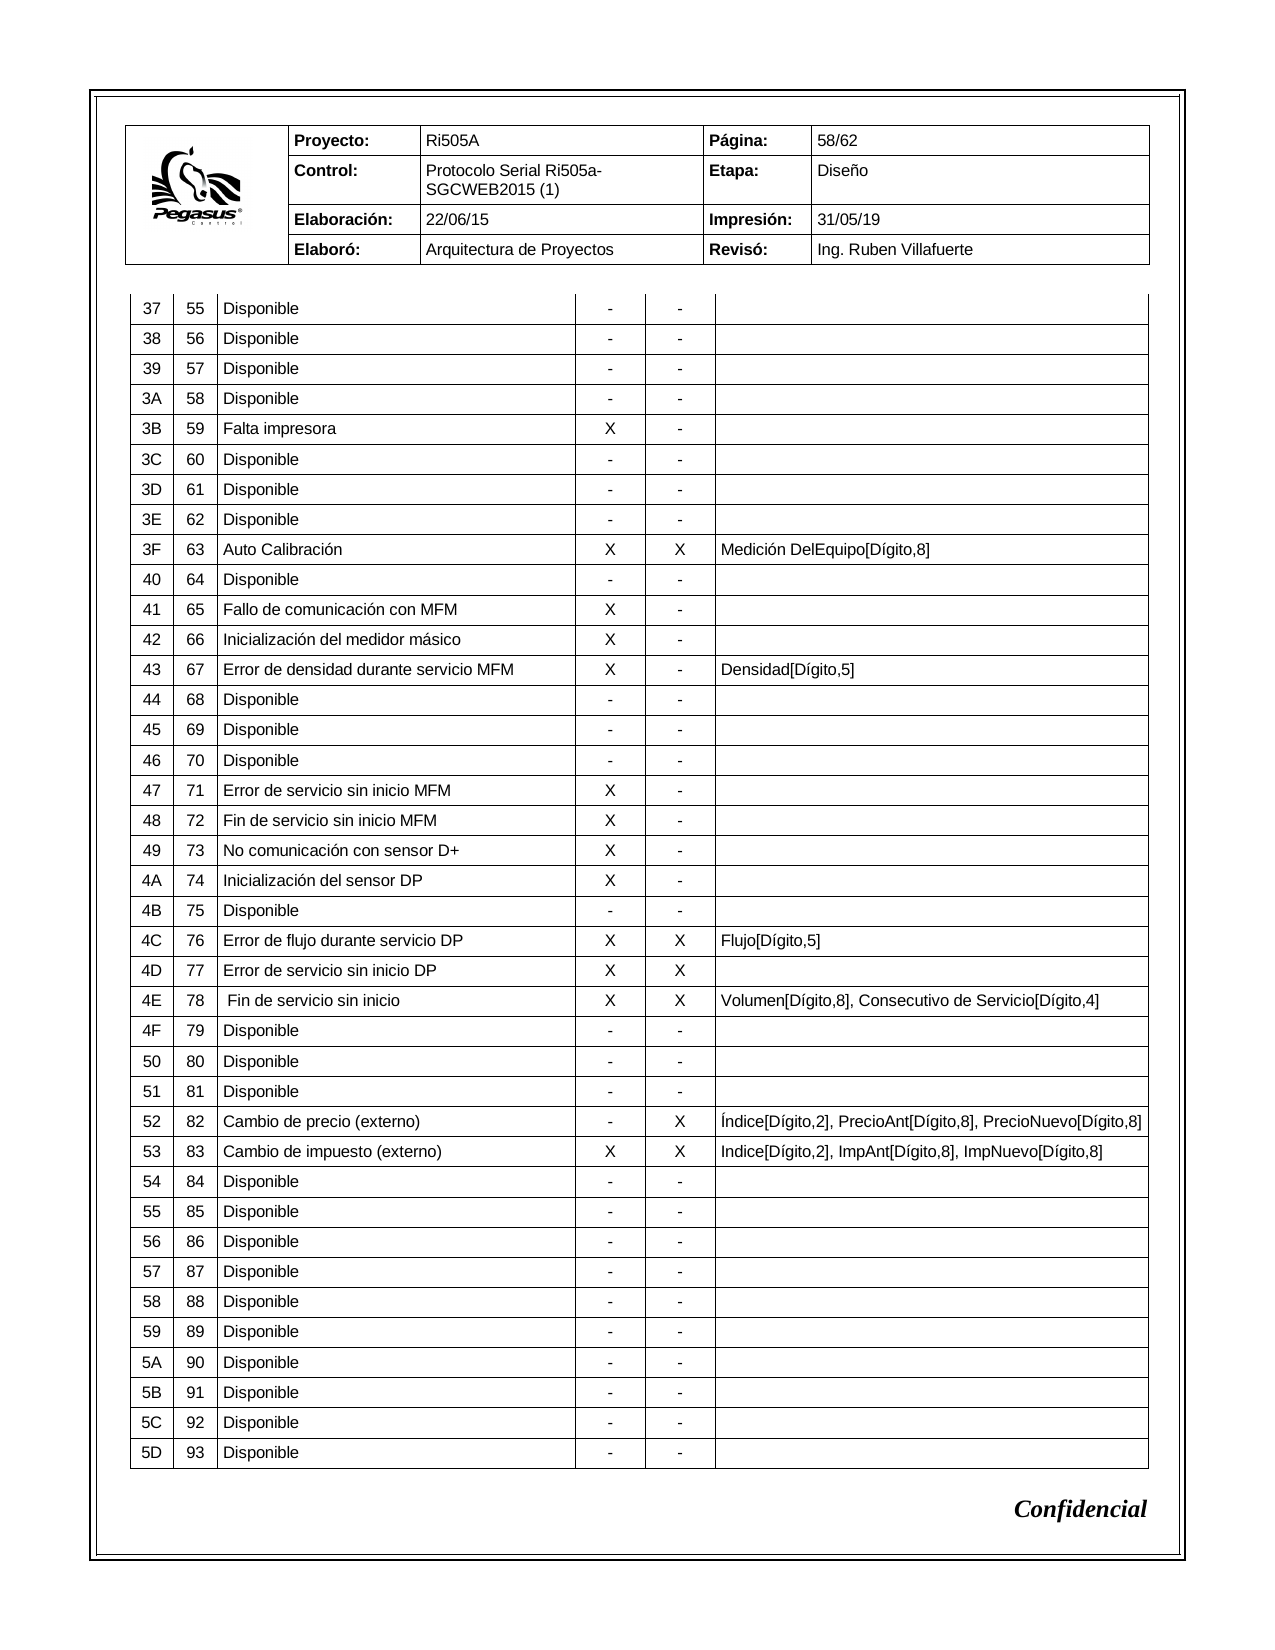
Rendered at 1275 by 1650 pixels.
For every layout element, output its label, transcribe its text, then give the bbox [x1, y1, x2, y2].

table_cell 81 [174, 1077, 217, 1106]
table_cell - [646, 1378, 715, 1407]
table_cell [716, 355, 1148, 384]
table_cell [716, 325, 1148, 354]
table_cell - [646, 1288, 715, 1317]
table_cell Error de flujo durante servicio DP [218, 927, 575, 956]
table_cell - [646, 505, 715, 534]
table_cell - [646, 1017, 715, 1046]
table_cell X [646, 535, 715, 564]
table_cell Disponible [218, 355, 575, 384]
table_cell 93 [174, 1439, 217, 1468]
table_cell X [576, 1137, 645, 1166]
table_cell X [646, 987, 715, 1016]
table_cell - [646, 1348, 715, 1377]
table_cell Disponible [218, 1439, 575, 1468]
table_cell 62 [174, 505, 217, 534]
table_cell - [576, 1167, 645, 1197]
table_cell 89 [174, 1318, 217, 1347]
table_cell Fin de servicio sin inicio MFM [218, 806, 575, 835]
table_cell - [576, 1348, 645, 1377]
table_cell Medición DelEquipo[Dígito,8] [716, 535, 1148, 564]
table_cell Error de servicio sin inicio MFM [218, 776, 575, 805]
table_cell - [576, 1228, 645, 1257]
table_cell - [576, 565, 645, 595]
table_cell - [646, 596, 715, 625]
table_cell 88 [174, 1288, 217, 1317]
table_cell 80 [174, 1047, 217, 1076]
table_cell Índice[Dígito,2], PrecioAnt[Dígito,8], PrecioNuevo[Dígito,8] [716, 1107, 1148, 1136]
table_cell Disponible [218, 294, 575, 324]
table_cell Disponible [218, 1228, 575, 1257]
table_cell [716, 1348, 1148, 1377]
table_cell 44 [131, 686, 173, 715]
table_cell 64 [174, 565, 217, 595]
table_cell - [646, 415, 715, 444]
table_cell 3F [131, 535, 173, 564]
table_cell Cambio de impuesto (externo) [218, 1137, 575, 1166]
table_cell - [646, 1228, 715, 1257]
table_cell 53 [131, 1137, 173, 1166]
table_cell 42 [131, 626, 173, 655]
table_cell 76 [174, 927, 217, 956]
table_cell - [646, 445, 715, 474]
table_cell [716, 866, 1148, 896]
table_cell - [646, 385, 715, 414]
table_cell 72 [174, 806, 217, 835]
table_cell - [576, 897, 645, 926]
table_cell 71 [174, 776, 217, 805]
table_cell [716, 385, 1148, 414]
table_cell 91 [174, 1378, 217, 1407]
table_cell 58 [174, 385, 217, 414]
table_cell 51 [131, 1077, 173, 1106]
table_cell - [646, 866, 715, 896]
table_cell Fin de servicio sin inicio [218, 987, 575, 1016]
table_cell Error de densidad durante servicio MFM [218, 656, 575, 685]
table_cell 55 [131, 1198, 173, 1227]
table_cell X [576, 866, 645, 896]
table_cell 69 [174, 716, 217, 745]
table_cell 66 [174, 626, 217, 655]
table_cell 58 [131, 1288, 173, 1317]
table_cell 5C [131, 1408, 173, 1438]
table_cell [716, 565, 1148, 595]
table_cell Cambio de precio (externo) [218, 1107, 575, 1136]
table_cell Disponible [218, 1348, 575, 1377]
table_cell [716, 716, 1148, 745]
table_cell 73 [174, 836, 217, 865]
table_cell 48 [131, 806, 173, 835]
table_cell - [576, 1017, 645, 1046]
table_cell 87 [174, 1258, 217, 1287]
table_cell - [646, 746, 715, 775]
table_cell Disponible [218, 1408, 575, 1438]
table_cell [716, 475, 1148, 504]
table_cell - [646, 626, 715, 655]
table_cell 38 [131, 325, 173, 354]
table_cell 52 [131, 1107, 173, 1136]
table_cell 59 [131, 1318, 173, 1347]
table_cell Disponible [218, 1378, 575, 1407]
table_cell Disponible [218, 1258, 575, 1287]
table_cell 84 [174, 1167, 217, 1197]
table_cell - [576, 1198, 645, 1227]
table_cell 40 [131, 565, 173, 595]
table_cell 56 [174, 325, 217, 354]
table_cell Falta impresora [218, 415, 575, 444]
table_cell - [576, 1077, 645, 1106]
table_cell X [576, 836, 645, 865]
table_cell [716, 836, 1148, 865]
table_cell X [646, 957, 715, 986]
table_cell [716, 776, 1148, 805]
table_cell Disponible [218, 475, 575, 504]
table_cell Disponible [218, 1288, 575, 1317]
table_cell Densidad[Dígito,5] [716, 656, 1148, 685]
table_cell - [646, 294, 715, 324]
table_cell - [576, 1408, 645, 1438]
table_cell [716, 746, 1148, 775]
table_cell 49 [131, 836, 173, 865]
table_cell [716, 1167, 1148, 1197]
table_cell - [646, 1077, 715, 1106]
table_cell 50 [131, 1047, 173, 1076]
table_cell 4C [131, 927, 173, 956]
table_cell 4E [131, 987, 173, 1016]
table_cell [716, 1017, 1148, 1046]
table_cell 56 [131, 1228, 173, 1257]
table_cell Disponible [218, 1318, 575, 1347]
table_cell [716, 505, 1148, 534]
table_cell [716, 596, 1148, 625]
table_cell 63 [174, 535, 217, 564]
table_cell 92 [174, 1408, 217, 1438]
table_cell [716, 1378, 1148, 1407]
table_cell 90 [174, 1348, 217, 1377]
table_cell 83 [174, 1137, 217, 1166]
table_cell 86 [174, 1228, 217, 1257]
table_cell - [646, 806, 715, 835]
table_cell 78 [174, 987, 217, 1016]
table_cell - [576, 1439, 645, 1468]
table_cell - [646, 475, 715, 504]
table_cell 60 [174, 445, 217, 474]
table_cell [716, 1047, 1148, 1076]
table_cell Disponible [218, 1167, 575, 1197]
table_cell 3A [131, 385, 173, 414]
table_cell 4F [131, 1017, 173, 1046]
table_cell - [646, 836, 715, 865]
table_cell 45 [131, 716, 173, 745]
table_cell 77 [174, 957, 217, 986]
table_cell - [646, 1408, 715, 1438]
table_cell 41 [131, 596, 173, 625]
table_cell - [576, 385, 645, 414]
table_cell [716, 1228, 1148, 1257]
table_cell X [576, 776, 645, 805]
table_cell - [576, 325, 645, 354]
table_cell Flujo[Dígito,5] [716, 927, 1148, 956]
picture [142, 137, 253, 232]
table_cell X [576, 535, 645, 564]
table_cell - [646, 656, 715, 685]
table_cell - [646, 897, 715, 926]
table_cell - [576, 746, 645, 775]
table_cell No comunicación con sensor D+ [218, 836, 575, 865]
table_cell - [646, 1198, 715, 1227]
table_cell Inicialización del medidor másico [218, 626, 575, 655]
table_cell 4B [131, 897, 173, 926]
table_cell Disponible [218, 505, 575, 534]
table_cell X [576, 415, 645, 444]
table_cell [716, 1439, 1148, 1468]
table_cell Disponible [218, 445, 575, 474]
table_cell Inicialización del sensor DP [218, 866, 575, 896]
table_cell Disponible [218, 716, 575, 745]
table_cell Disponible [218, 325, 575, 354]
table_cell Fallo de comunicación con MFM [218, 596, 575, 625]
table_cell Disponible [218, 897, 575, 926]
table_cell [716, 1318, 1148, 1347]
table_cell 59 [174, 415, 217, 444]
table_cell - [646, 686, 715, 715]
table_cell - [646, 565, 715, 595]
table_cell X [576, 806, 645, 835]
table_cell - [646, 716, 715, 745]
table_cell - [576, 475, 645, 504]
table_cell X [576, 596, 645, 625]
table_cell - [646, 1318, 715, 1347]
table_cell 67 [174, 656, 217, 685]
table_cell - [646, 1439, 715, 1468]
table_cell [716, 1258, 1148, 1287]
table_cell 54 [131, 1167, 173, 1197]
table_cell [716, 686, 1148, 715]
table_cell 68 [174, 686, 217, 715]
table_cell 4D [131, 957, 173, 986]
table_cell X [576, 656, 645, 685]
table_cell 3D [131, 475, 173, 504]
table_cell 57 [131, 1258, 173, 1287]
table_cell Volumen[Dígito,8], Consecutivo de Servicio[Dígito,4] [716, 987, 1148, 1016]
table_cell - [646, 355, 715, 384]
table_cell [716, 1408, 1148, 1438]
table_cell Disponible [218, 1198, 575, 1227]
table_cell - [576, 716, 645, 745]
table_cell 4A [131, 866, 173, 896]
table_cell Disponible [218, 565, 575, 595]
table_cell Disponible [218, 1017, 575, 1046]
table_cell - [576, 445, 645, 474]
table_cell - [576, 294, 645, 324]
table_cell 3C [131, 445, 173, 474]
table_cell X [576, 987, 645, 1016]
table_cell 39 [131, 355, 173, 384]
table_cell [716, 1077, 1148, 1106]
table_cell 37 [131, 294, 173, 324]
table_cell 5D [131, 1439, 173, 1468]
table_cell [716, 957, 1148, 986]
table_cell [716, 626, 1148, 655]
table_cell - [646, 1047, 715, 1076]
table_cell 46 [131, 746, 173, 775]
table_cell 65 [174, 596, 217, 625]
table_cell [716, 294, 1148, 324]
table_cell - [576, 1107, 645, 1136]
table_cell 43 [131, 656, 173, 685]
table_cell [716, 1288, 1148, 1317]
table_cell 3B [131, 415, 173, 444]
table_cell Disponible [218, 1077, 575, 1106]
table_cell [716, 445, 1148, 474]
table_cell [716, 897, 1148, 926]
table_cell X [576, 957, 645, 986]
table_cell Disponible [218, 385, 575, 414]
table_cell 70 [174, 746, 217, 775]
table_cell Disponible [218, 1047, 575, 1076]
table_cell Auto Calibración [218, 535, 575, 564]
table_cell 47 [131, 776, 173, 805]
table_cell 75 [174, 897, 217, 926]
table_cell Disponible [218, 746, 575, 775]
table_cell X [646, 927, 715, 956]
table_cell 57 [174, 355, 217, 384]
table_cell [716, 415, 1148, 444]
table_cell Error de servicio sin inicio DP [218, 957, 575, 986]
table_cell 3E [131, 505, 173, 534]
table_cell 85 [174, 1198, 217, 1227]
table_cell Disponible [218, 686, 575, 715]
table_cell [716, 1198, 1148, 1227]
table_cell 74 [174, 866, 217, 896]
table_cell 55 [174, 294, 217, 324]
table_cell - [576, 1258, 645, 1287]
table_cell - [576, 355, 645, 384]
table_cell - [576, 1288, 645, 1317]
table_cell - [576, 1378, 645, 1407]
table_cell 82 [174, 1107, 217, 1136]
table_cell 5A [131, 1348, 173, 1377]
table_cell - [576, 686, 645, 715]
table_cell - [646, 325, 715, 354]
table_cell - [646, 776, 715, 805]
table_cell - [646, 1258, 715, 1287]
table_cell [716, 806, 1148, 835]
table_cell X [576, 927, 645, 956]
table_cell - [576, 1047, 645, 1076]
table_cell 61 [174, 475, 217, 504]
table_cell - [646, 1167, 715, 1197]
table_cell X [646, 1107, 715, 1136]
table_cell X [576, 626, 645, 655]
table_cell - [576, 505, 645, 534]
table_cell 5B [131, 1378, 173, 1407]
table_cell 79 [174, 1017, 217, 1046]
table_cell X [646, 1137, 715, 1166]
table_cell - [576, 1318, 645, 1347]
table_cell Indice[Dígito,2], ImpAnt[Dígito,8], ImpNuevo[Dígito,8] [716, 1137, 1148, 1166]
